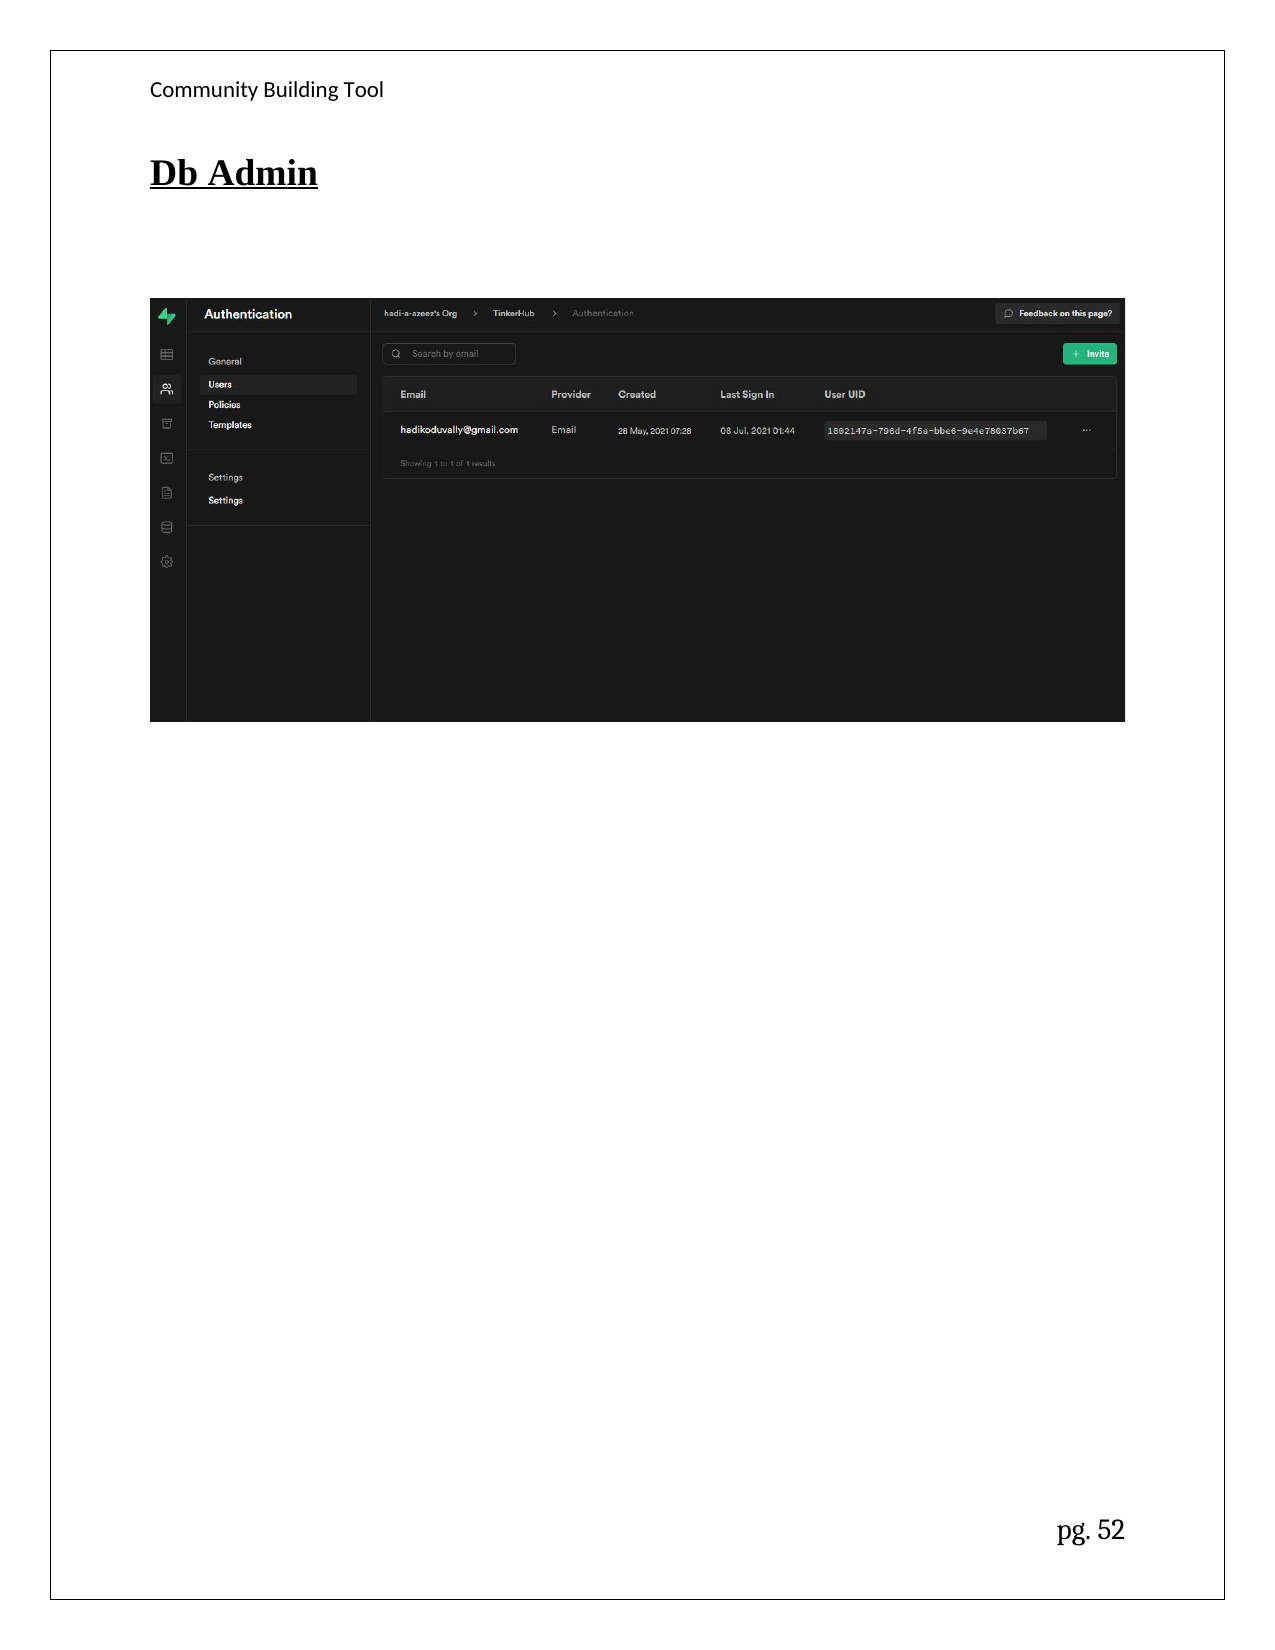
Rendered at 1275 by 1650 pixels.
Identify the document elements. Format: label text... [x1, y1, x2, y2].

picture [150, 298, 1125, 722]
text Db Admin [150, 150, 1125, 193]
